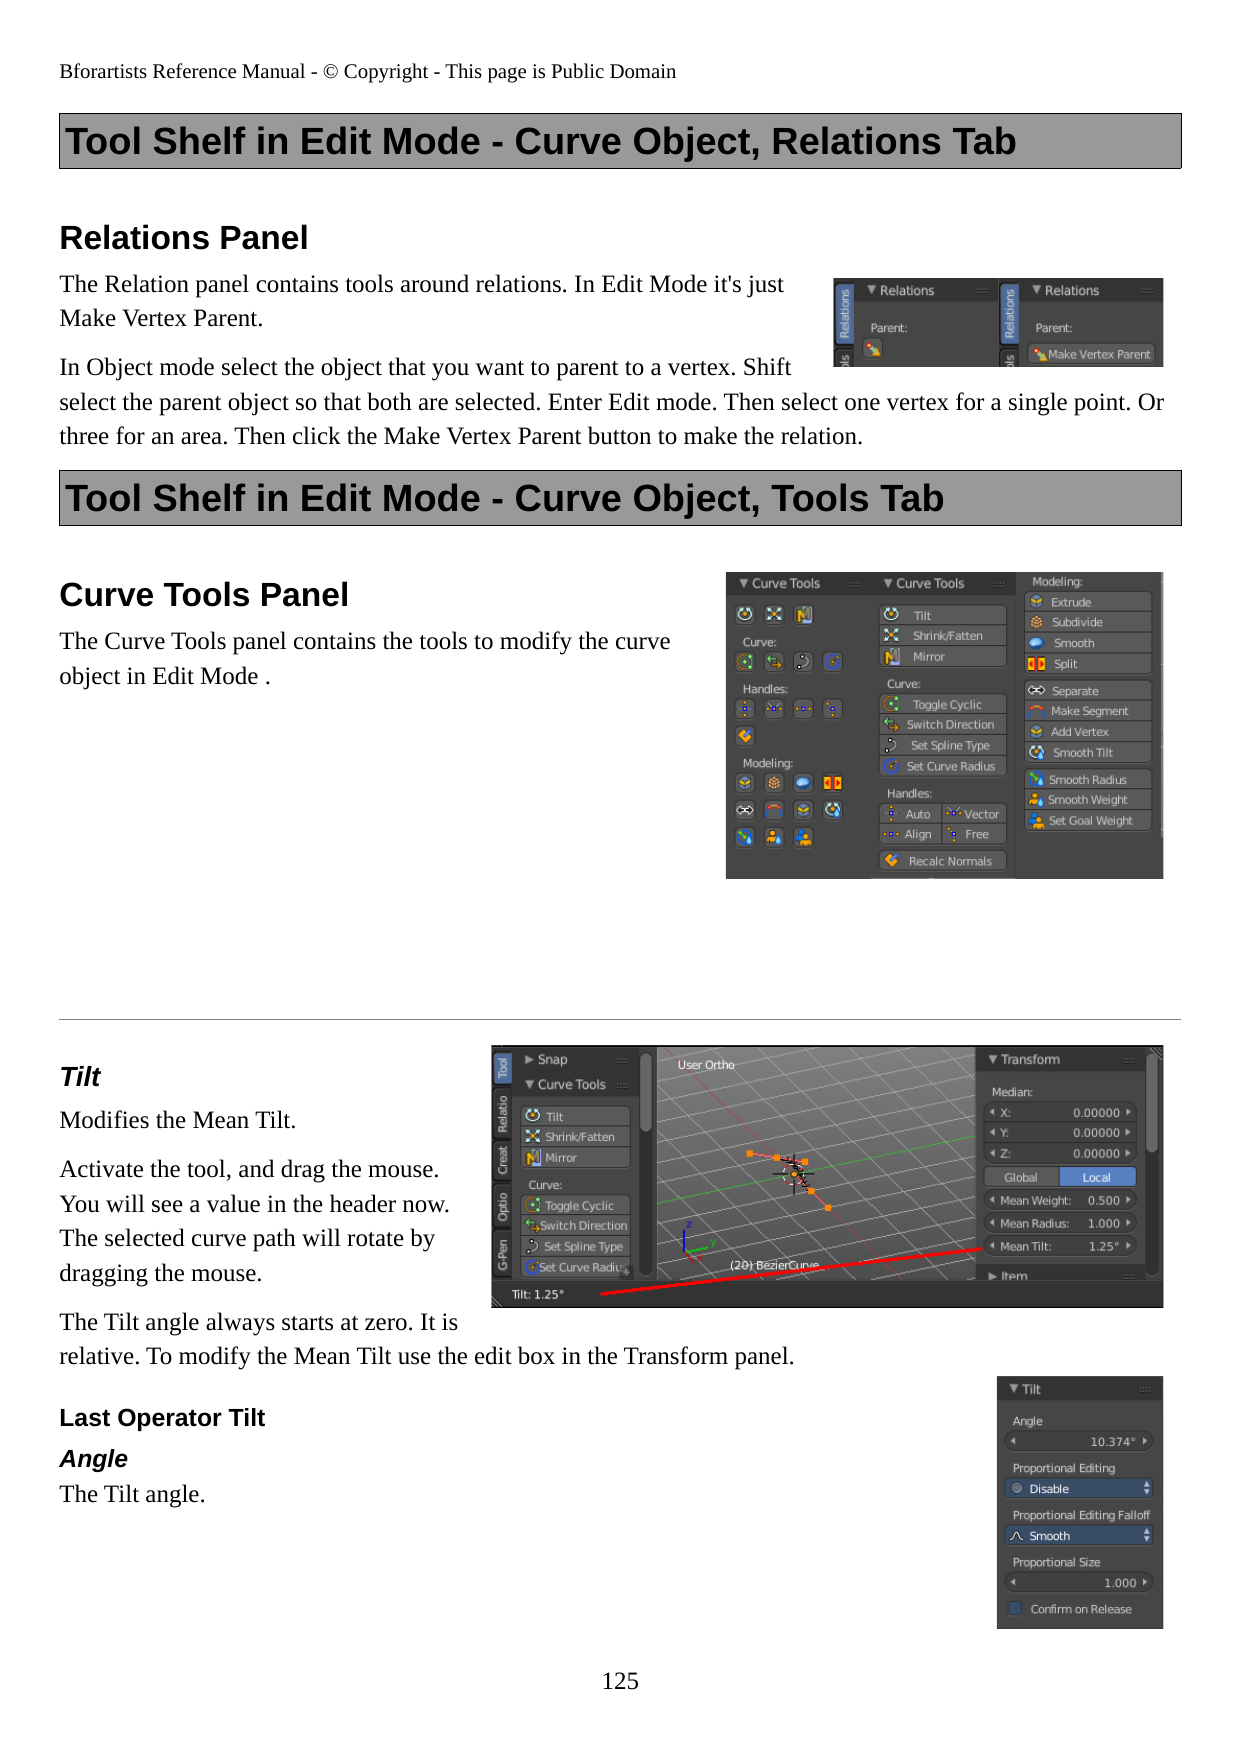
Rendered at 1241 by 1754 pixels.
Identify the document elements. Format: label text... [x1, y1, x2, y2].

picture [833, 278, 1164, 367]
subtitle Angle [59, 1444, 996, 1472]
subtitle [1164, 1444, 1181, 1472]
table_header Tool Shelf in Edit Mode - Curve Object, Tools Tab [60, 471, 1181, 525]
text Activate the tool, and drag the mouse. You will see a value in the header now. The selected curve path will rotate by dragging the mouse. [59, 1154, 491, 1286]
subtitle Last Operator Tilt [59, 1403, 996, 1431]
text The Relation panel contains tools around relations. In Edit Mode it's just Make Vertex Parent. [59, 269, 1181, 332]
subtitle [1164, 575, 1181, 614]
subtitle Curve Tools Panel [59, 575, 725, 614]
subtitle [1164, 1403, 1181, 1431]
subtitle Tilt [59, 1061, 491, 1093]
picture [996, 1376, 1164, 1629]
text Modifies the Mean Tilt. [59, 1105, 491, 1134]
text [1164, 1105, 1181, 1134]
table_header Tool Shelf in Edit Mode - Curve Object, Relations Tab [60, 114, 1181, 168]
text The Tilt angle. [59, 1479, 996, 1507]
subtitle Relations Panel [59, 217, 1181, 256]
text The Tilt angle always starts at zero. It is relative. To modify the Mean Tilt use the edit box in the Transform panel. [59, 1307, 1181, 1370]
picture [725, 572, 1164, 879]
picture [491, 1045, 1164, 1308]
text The Curve Tools panel contains the tools to modify the curve object in Edit Mode . [59, 626, 725, 689]
text [1164, 1479, 1181, 1507]
subtitle [1164, 1061, 1181, 1093]
text In Object mode select the object that you want to parent to a vertex. Shift select the parent object so that both are selected. Enter Edit mode. Then select one vertex for a single point. Or three for an area. Then click the Make Vertex Parent button to make the relation. [59, 352, 1181, 450]
